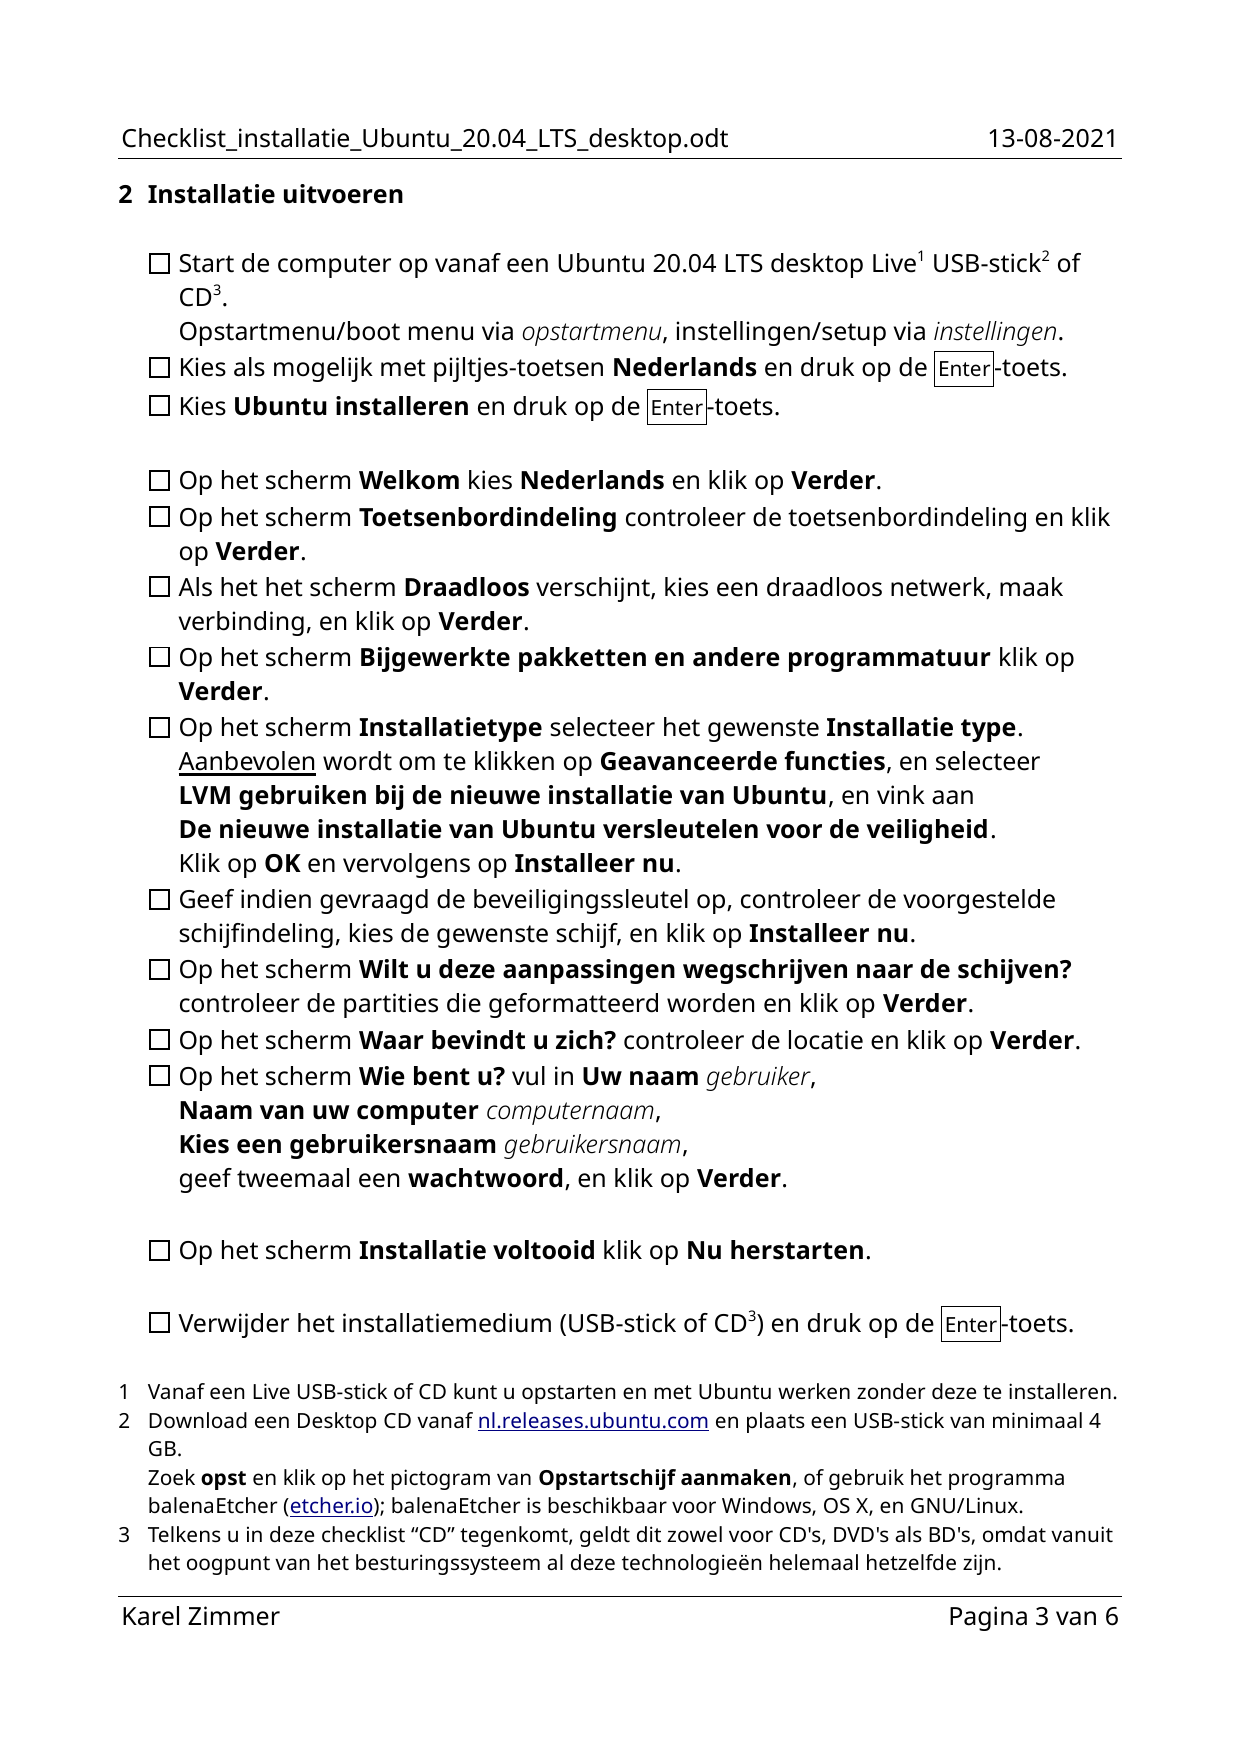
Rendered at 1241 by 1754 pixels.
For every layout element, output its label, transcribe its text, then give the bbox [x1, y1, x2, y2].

table_cell [141, 951, 177, 1021]
table_cell Op het scherm Waar bevindt u zich? controleer de locatie en klik op Verder. [177, 1021, 1121, 1058]
table_cell Op het scherm Wie bent u? vul in Uw naam gebruiker, Naam van uw computer computernaam, Kies een gebruikersnaam gebruikersnaam, geef tweemaal een wachtwoord, en klik op Verder. [177, 1058, 1121, 1196]
table_cell [177, 1268, 1121, 1304]
table_cell [141, 1268, 177, 1304]
table_cell Op het scherm Bijgewerkte pakketten en andere programmatuur klik op Verder. [177, 639, 1121, 709]
table_cell [141, 639, 177, 709]
list Installatie uitvoeren [118, 177, 1122, 211]
table_cell [141, 1305, 177, 1343]
table_cell [141, 498, 177, 568]
table_cell Verwijder het installatiemedium (USB-stick of CD3) en druk op de Enter-toets. [177, 1305, 1121, 1343]
table_cell Als het het scherm Draadloos verschijnt, kies een draadloos netwerk, maak verbinding, en klik op Verder. [177, 569, 1121, 639]
table_cell Op het scherm Toetsenbordindeling controleer de toetsenbordindeling en klik op Verder. [177, 498, 1121, 568]
table_cell [141, 709, 177, 881]
table_cell Op het scherm Wilt u deze aanpassingen wegschrijven naar de schijven? controleer de partities die geformatteerd worden en klik op Verder. [177, 951, 1121, 1021]
table_cell Op het scherm Installatie voltooid klik op Nu herstarten. [177, 1232, 1121, 1268]
table_cell Kies Ubuntu installeren en druk op de Enter-toets. [177, 388, 1121, 426]
table_cell [141, 388, 177, 426]
table_header [141, 245, 177, 349]
table_cell Op het scherm Installatietype selecteer het gewenste Installatie type. Aanbevolen wordt om te klikken op Geavanceerde functies, en selecteer LVM gebruiken bij de nieuwe installatie van Ubuntu, en vink aan De nieuwe installatie van Ubuntu versleutelen voor de veiligheid. Klik op OK en vervolgens op Installeer nu. [177, 709, 1121, 881]
table_cell [141, 1021, 177, 1058]
table_cell Kies als mogelijk met pijltjes-toetsen Nederlands en druk op de Enter-toets. [177, 349, 1121, 387]
table_cell [141, 462, 177, 498]
table_cell [141, 426, 177, 462]
table_cell [177, 426, 1121, 462]
table_cell [141, 881, 177, 951]
table_cell [177, 1196, 1121, 1232]
table_cell [141, 349, 177, 387]
table_header Start de computer op vanaf een Ubuntu 20.04 LTS desktop Live USB-stick of CD. Opstartmenu/boot menu via opstartmenu, instellingen/setup via instellingen. [177, 245, 1121, 349]
table_cell [141, 1058, 177, 1196]
table_cell [141, 1232, 177, 1268]
table_cell Geef indien gevraagd de beveiligingssleutel op, controleer de voorgestelde schijfindeling, kies de gewenste schijf, en klik op Installeer nu. [177, 881, 1121, 951]
table_cell [141, 1196, 177, 1232]
table_cell Op het scherm Welkom kies Nederlands en klik op Verder. [177, 462, 1121, 498]
table_cell [141, 569, 177, 639]
